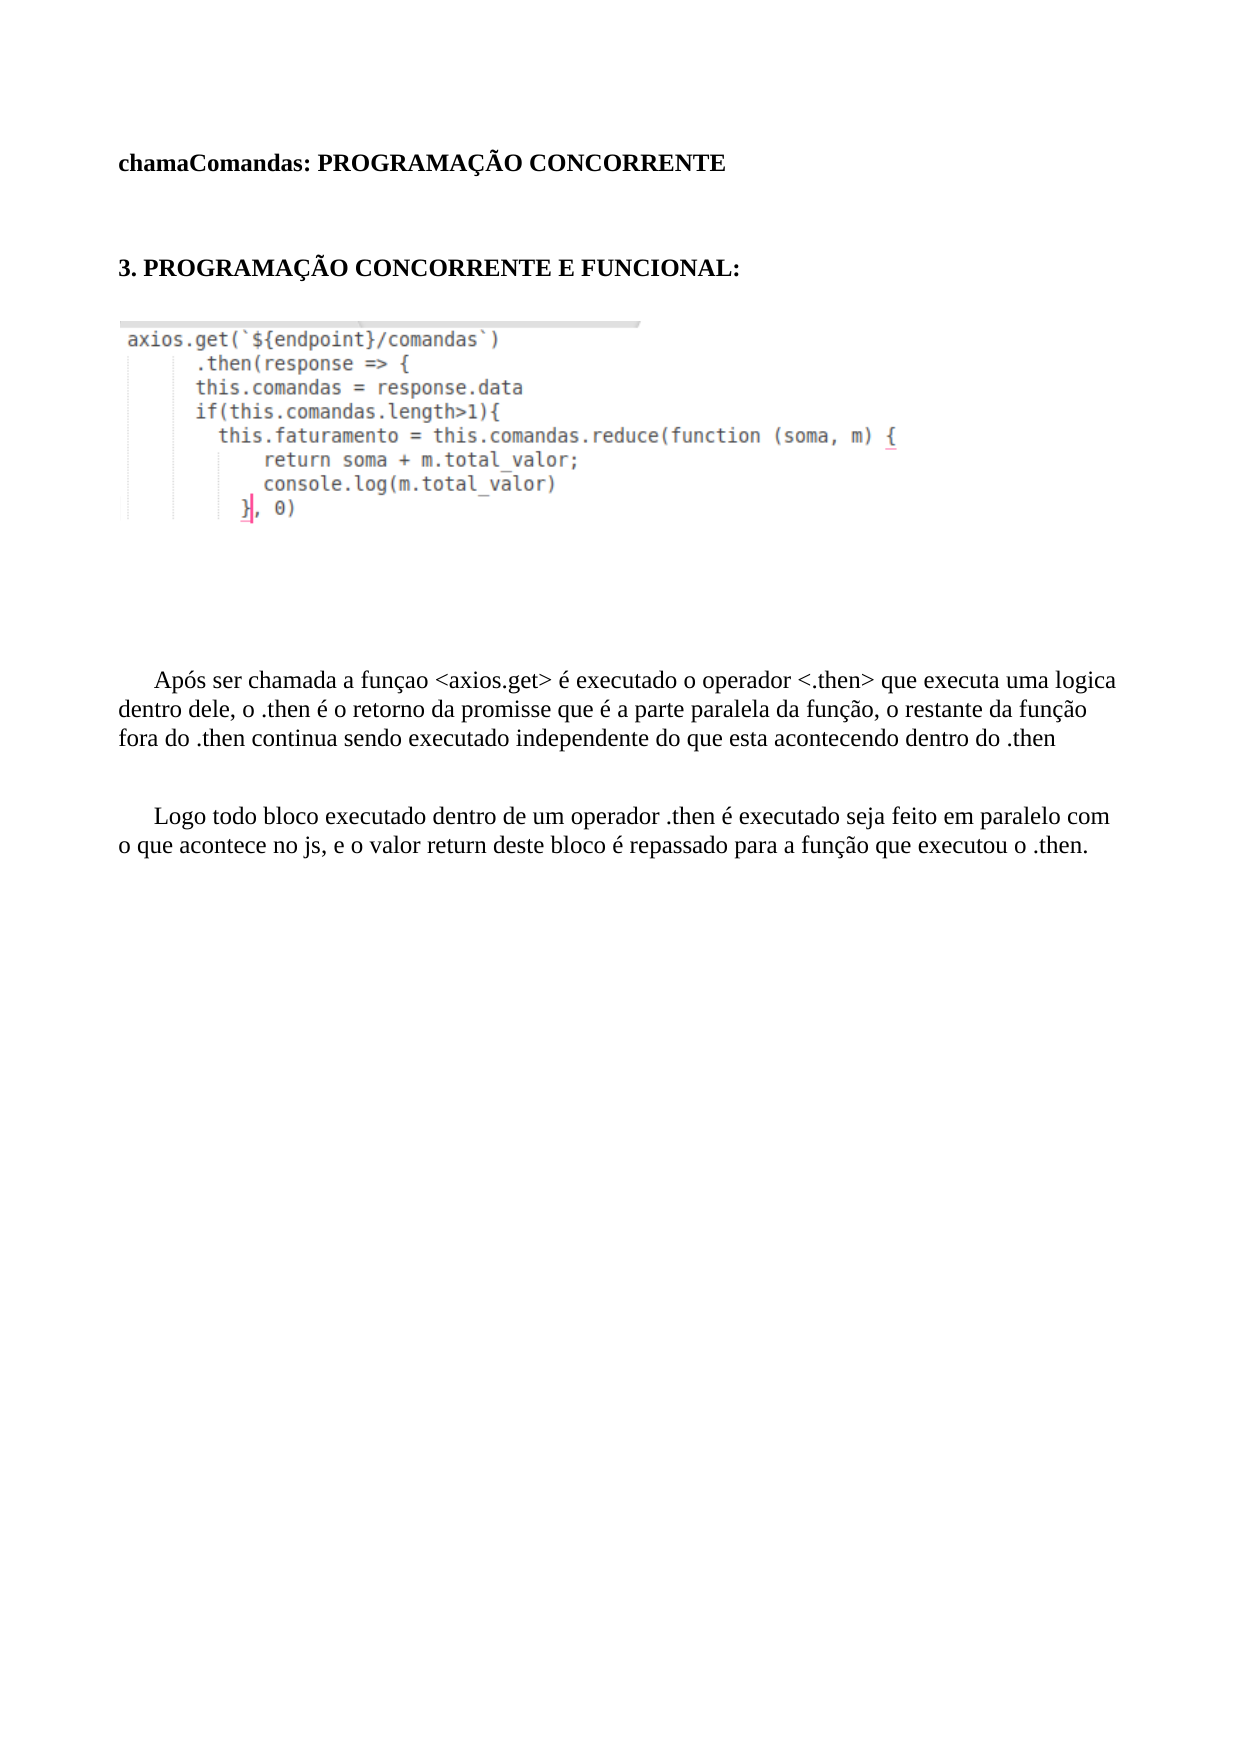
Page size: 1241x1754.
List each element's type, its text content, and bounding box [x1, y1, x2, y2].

subtitle chamaComandas: PROGRAMAÇÃO CONCORRENTE [118, 148, 1122, 176]
subtitle Logo todo bloco executado dentro de um operador .then é executado seja feito em paralelo com o que acontece no js, e o valor return deste bloco é repassado para a função que executou o .then. [118, 801, 1122, 859]
subtitle Após ser chamada a funçao <axios.get> é executado o operador <.then> que executa uma logica dentro dele, o .then é o retorno da promisse que é a parte paralela da função, o restante da função fora do .then continua sendo executado independente do que esta acontecendo dentro do .then [118, 665, 1122, 751]
picture [120, 321, 918, 549]
subtitle 3. PROGRAMAÇÃO CONCORRENTE E FUNCIONAL: [118, 253, 1122, 282]
